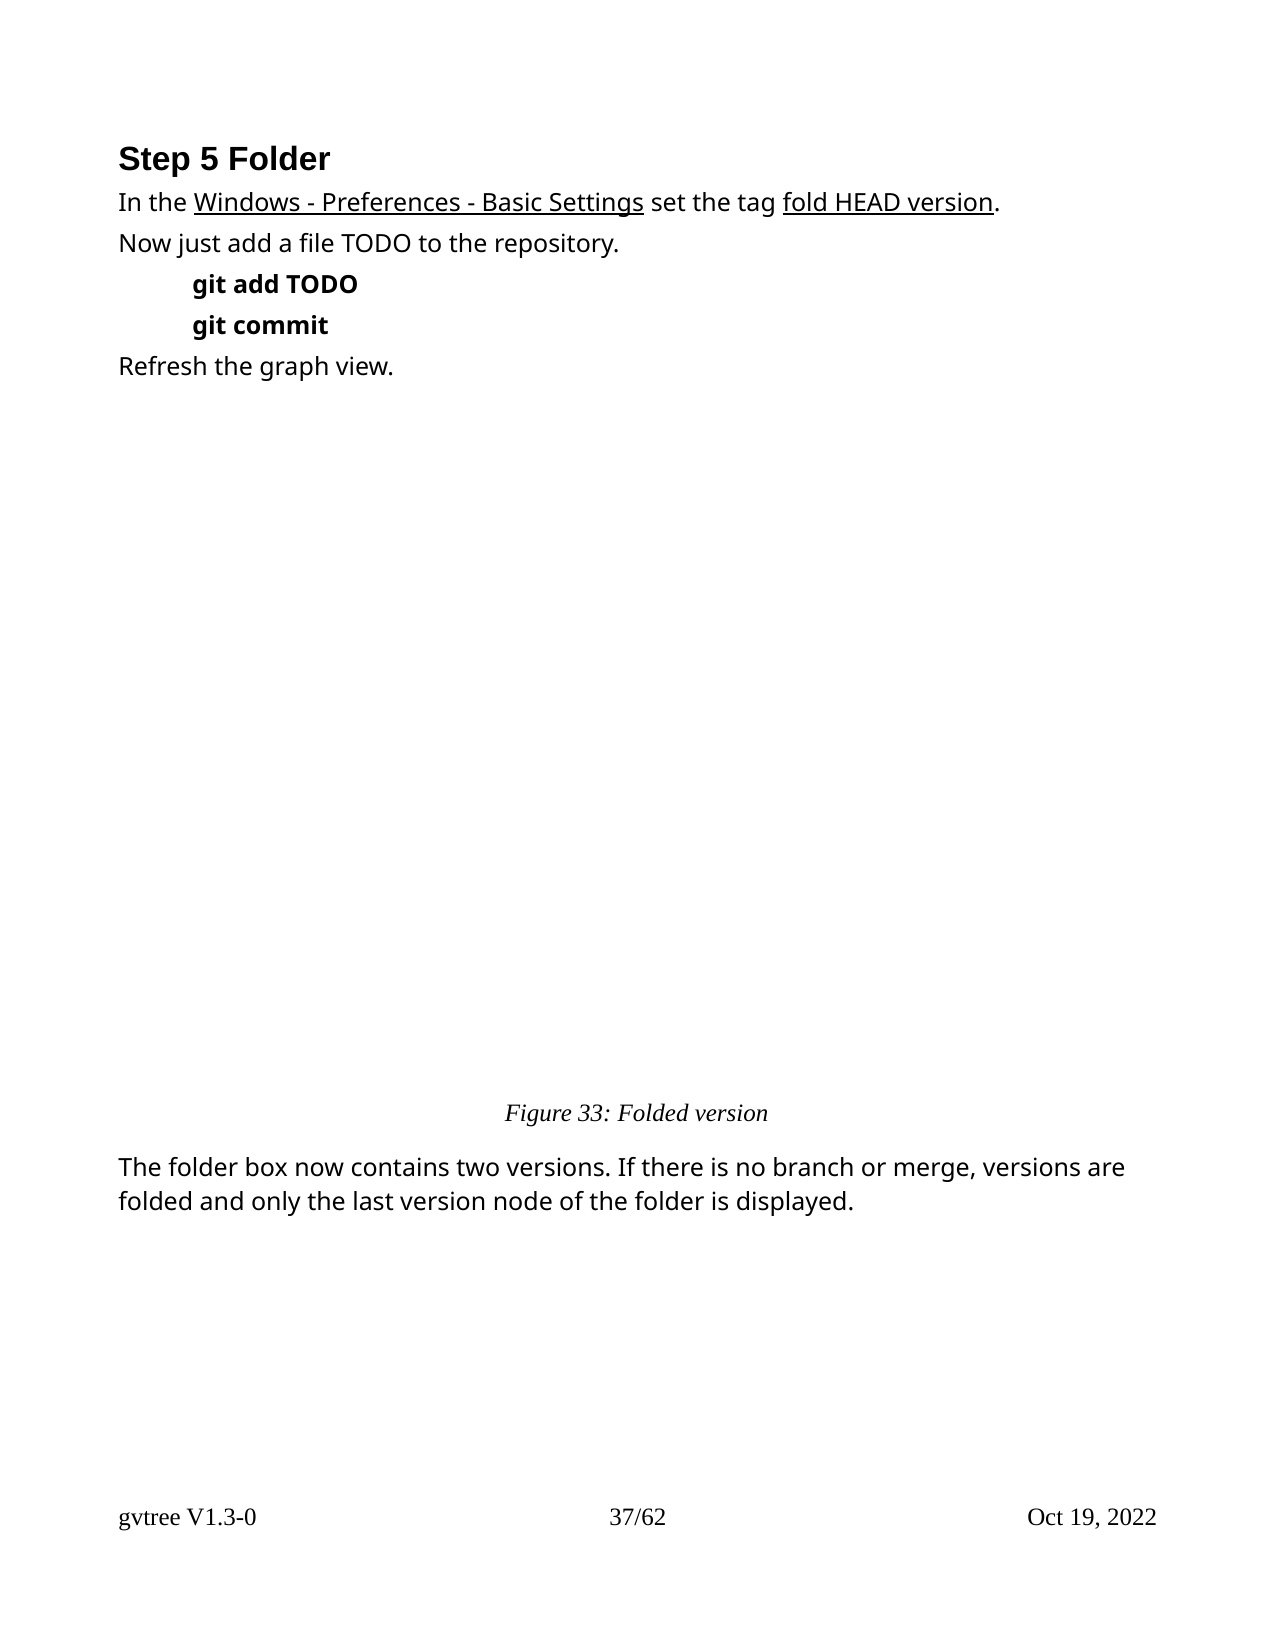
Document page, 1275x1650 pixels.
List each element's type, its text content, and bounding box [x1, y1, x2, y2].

subtitle Step 5 Folder [118, 139, 1157, 178]
text Refresh the graph view. [118, 354, 1157, 381]
text [118, 395, 1157, 408]
text In the Windows - Preferences - Basic Settings set the tag fold HEAD version. [118, 190, 1157, 217]
text git add TODO [118, 272, 1157, 299]
text The folder box now contains two versions. If there is no branch or merge, versions are folded and only the last version node of the folder is displayed. [118, 1127, 1157, 1217]
text Now just add a file TODO to the repository. [118, 231, 1157, 258]
text Figure 33: Folded version [118, 408, 1157, 1127]
text git commit [118, 313, 1157, 340]
